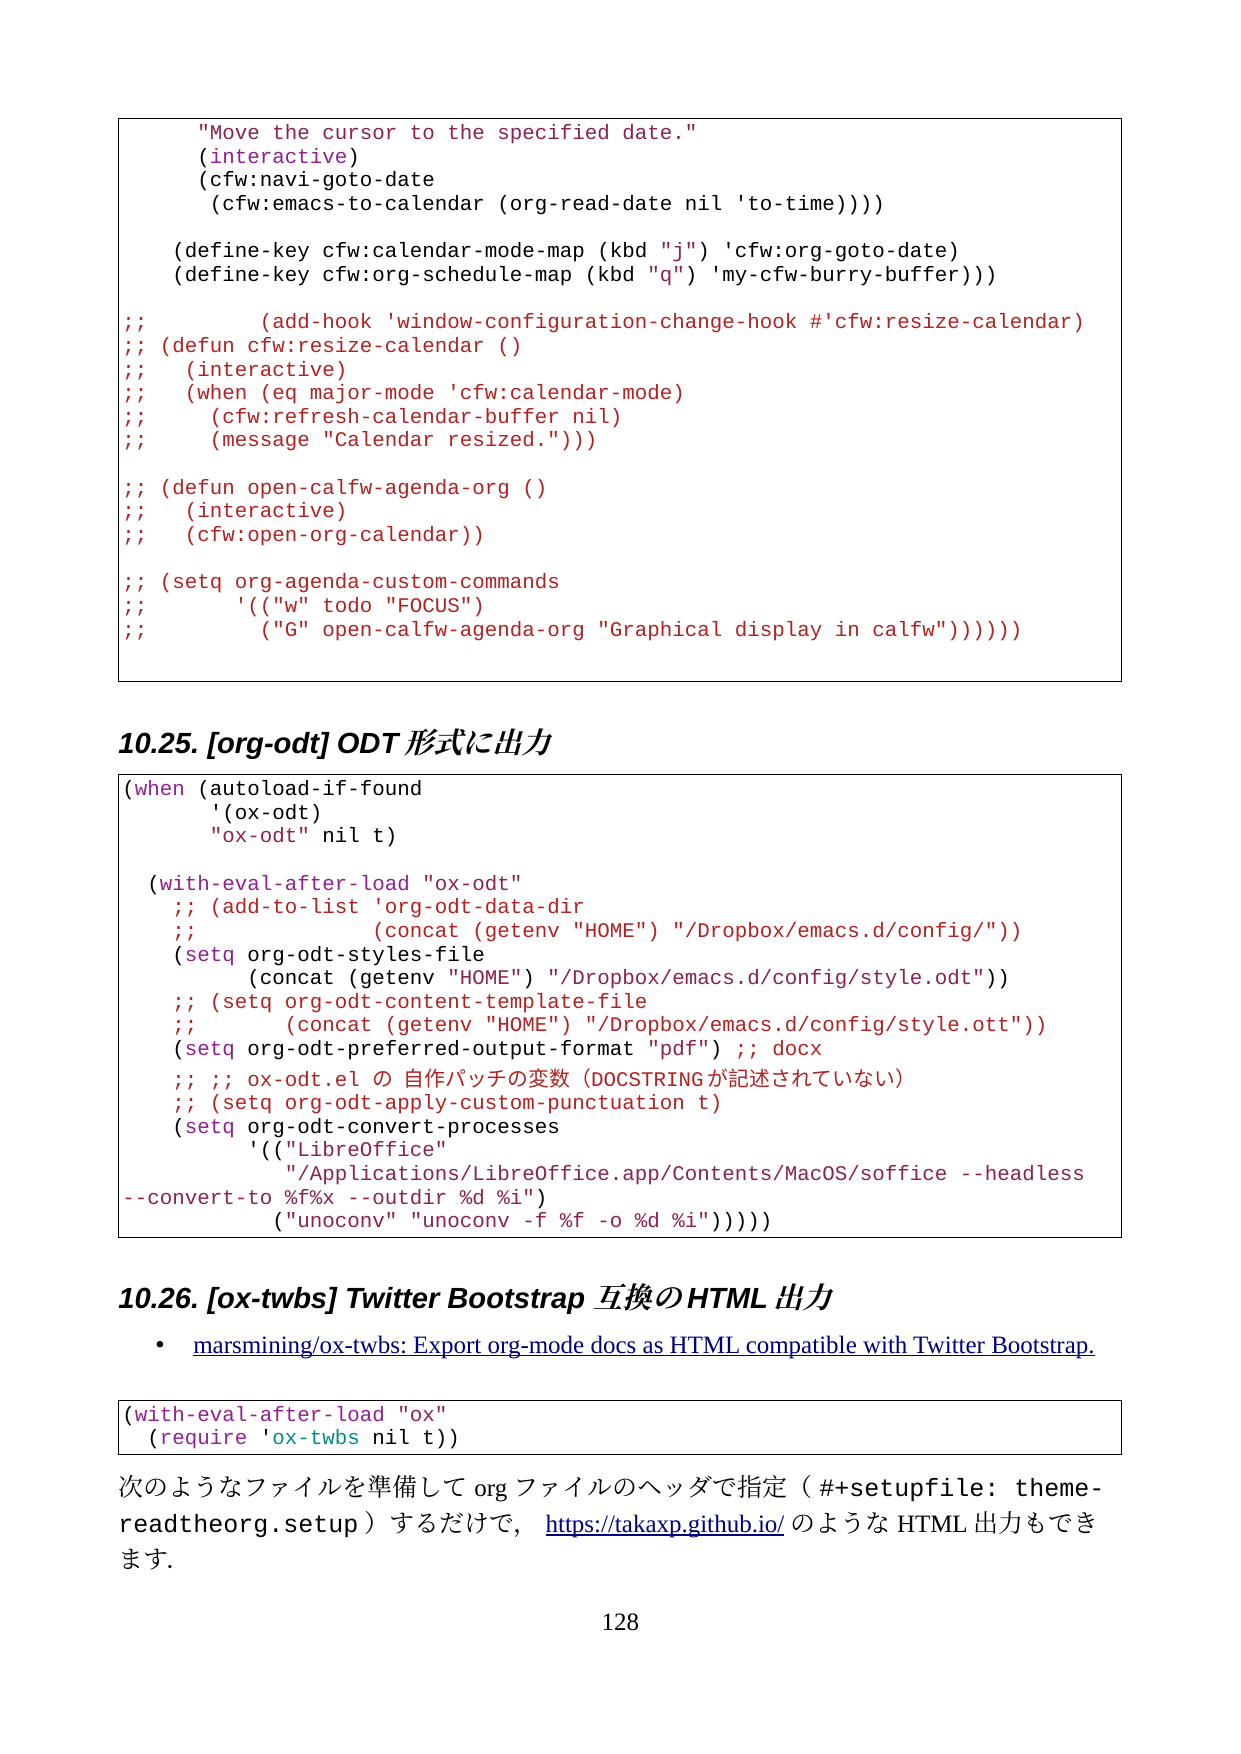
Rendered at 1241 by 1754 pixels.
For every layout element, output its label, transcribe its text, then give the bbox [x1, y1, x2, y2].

text ;; (add-hook 'window-configuration-change-hook #'cfw:resize-calendar) [119, 307, 1121, 331]
text ;; (concat (getenv "HOME") "/Dropbox/emacs.d/config/style.ott")) [119, 1011, 1121, 1034]
text (setq org-odt-preferred-output-format "pdf") ;; docx [119, 1034, 1121, 1058]
text (define-key cfw:calendar-mode-map (kbd "j") 'cfw:org-goto-date) [119, 236, 1121, 260]
text "Move the cursor to the specified date." [119, 119, 1121, 142]
text (when (autoload-if-found [119, 775, 1121, 798]
text ;; '(("w" todo "FOCUS") [119, 591, 1121, 615]
text "/Applications/LibreOffice.app/Contents/MacOS/soffice --headless --convert-to %f%x --outdir %d %i") [119, 1159, 1121, 1206]
subtitle [org-odt] ODT形式に出力 [118, 720, 1122, 762]
text (setq org-odt-convert-processes [119, 1112, 1121, 1136]
text (cfw:navi-goto-date [119, 165, 1121, 189]
text ("unoconv" "unoconv -f %f -o %d %i"))))) [119, 1206, 1121, 1237]
text (with-eval-after-load "ox" [119, 1401, 1121, 1423]
text ;; (message "Calendar resized."))) [119, 426, 1121, 449]
text ;; (setq org-odt-content-template-file [119, 987, 1121, 1011]
text ;; ("G" open-calfw-agenda-org "Graphical display in calfw")))))) [119, 615, 1121, 642]
text '(ox-odt) [119, 798, 1121, 821]
text ;; (when (eq major-mode 'cfw:calendar-mode) [119, 378, 1121, 402]
text (cfw:emacs-to-calendar (org-read-date nil 'to-time)))) [119, 189, 1121, 213]
text ;; (cfw:open-org-calendar)) [119, 520, 1121, 544]
text (setq org-odt-styles-file [119, 939, 1121, 963]
text ;; (setq org-agenda-custom-commands [119, 567, 1121, 591]
text "ox-odt" nil t) [119, 821, 1121, 845]
text ;; (defun open-calfw-agenda-org () [119, 473, 1121, 496]
text ;; (concat (getenv "HOME") "/Dropbox/emacs.d/config/")) [119, 916, 1121, 939]
text ;; (interactive) [119, 354, 1121, 378]
text (require 'ox-twbs nil t)) [119, 1423, 1121, 1454]
text ;; (interactive) [119, 496, 1121, 520]
text (concat (getenv "HOME") "/Dropbox/emacs.d/config/style.odt")) [119, 963, 1121, 987]
text (with-eval-after-load "ox-odt" [119, 869, 1121, 892]
text ;; (cfw:refresh-calendar-buffer nil) [119, 402, 1121, 426]
text (interactive) [119, 142, 1121, 165]
text ;; (setq org-odt-apply-custom-punctuation t) [119, 1088, 1121, 1112]
text ;; (defun cfw:resize-calendar () [119, 331, 1121, 354]
subtitle [ox-twbs] Twitter Bootstrap 互換のHTML出力 [118, 1275, 1122, 1317]
list marsmining/ox-twbs: Export org-mode docs as HTML compatible with Twitter Bootstrap. [156, 1330, 1122, 1387]
text (define-key cfw:org-schedule-map (kbd "q") 'my-cfw-burry-buffer))) [119, 260, 1121, 284]
text ;; ;; ox-odt.el の 自作パッチの変数（DOCSTRINGが記述されていない） [119, 1058, 1121, 1088]
text '(("LibreOffice" [119, 1136, 1121, 1159]
text 次のようなファイルを準備して org ファイルのヘッダで指定（ #+setupfile: theme-readtheorg.setup ）するだけで， https://takaxp.github.io/ のような HTML 出力もできます． [118, 1467, 1122, 1576]
text ;; (add-to-list 'org-odt-data-dir [119, 892, 1121, 916]
